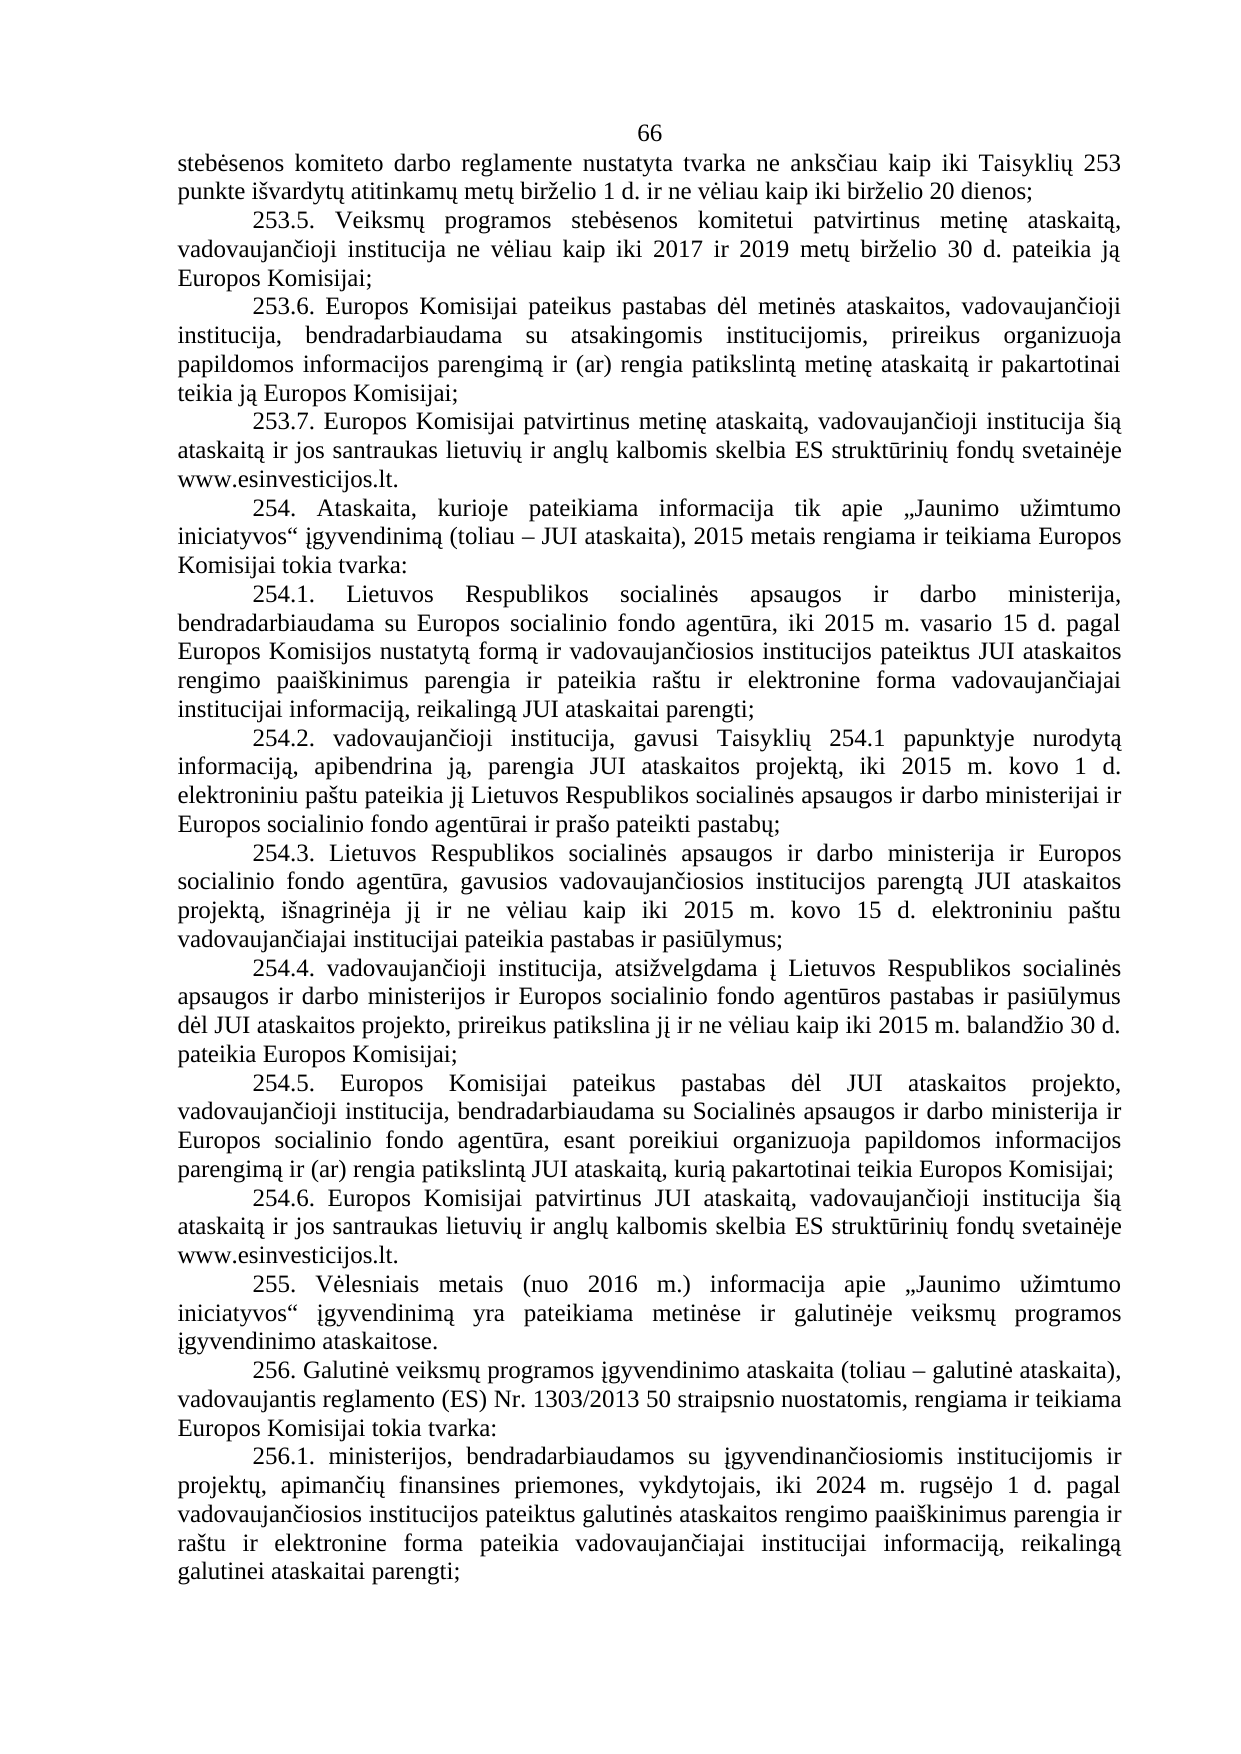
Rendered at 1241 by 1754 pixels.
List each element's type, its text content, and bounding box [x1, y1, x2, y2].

text 254.1. Lietuvos Respublikos socialinės apsaugos ir darbo ministerija, bendradarbiaudama su Europos socialinio fondo agentūra, iki 2015 m. vasario 15 d. pagal Europos Komisijos nustatytą formą ir vadovaujančiosios institucijos pateiktus JUI ataskaitos rengimo paaiškinimus parengia ir pateikia raštu ir elektronine forma vadovaujančiajai institucijai informaciją, reikalingą JUI ataskaitai parengti; [177, 579, 1122, 723]
text 255. Vėlesniais metais (nuo 2016 m.) informacija apie „Jaunimo užimtumo iniciatyvos“ įgyvendinimą yra pateikiama metinėse ir galutinėje veiksmų programos įgyvendinimo ataskaitose. [177, 1269, 1122, 1355]
text 253.6. Europos Komisijai pateikus pastabas dėl metinės ataskaitos, vadovaujančioji institucija, bendradarbiaudama su atsakingomis institucijomis, prireikus organizuoja papildomos informacijos parengimą ir (ar) rengia patikslintą metinę ataskaitą ir pakartotinai teikia ją Europos Komisijai; [177, 291, 1122, 406]
text 254.5. Europos Komisijai pateikus pastabas dėl JUI ataskaitos projekto, vadovaujančioji institucija, bendradarbiaudama su Socialinės apsaugos ir darbo ministerija ir Europos socialinio fondo agentūra, esant poreikiui organizuoja papildomos informacijos parengimą ir (ar) rengia patikslintą JUI ataskaitą, kurią pakartotinai teikia Europos Komisijai; [177, 1068, 1122, 1183]
text 256.1. ministerijos, bendradarbiaudamos su įgyvendinančiosiomis institucijomis ir projektų, apimančių finansines priemones, vykdytojais, iki 2024 m. rugsėjo 1 d. pagal vadovaujančiosios institucijos pateiktus galutinės ataskaitos rengimo paaiškinimus parengia ir raštu ir elektronine forma pateikia vadovaujančiajai institucijai informaciją, reikalingą galutinei ataskaitai parengti; [177, 1441, 1122, 1585]
text 253.7. Europos Komisijai patvirtinus metinę ataskaitą, vadovaujančioji institucija šią ataskaitą ir jos santraukas lietuvių ir anglų kalbomis skelbia ES struktūrinių fondų svetainėje www.esinvesticijos.lt. [177, 406, 1122, 493]
text 254.3. Lietuvos Respublikos socialinės apsaugos ir darbo ministerija ir Europos socialinio fondo agentūra, gavusios vadovaujančiosios institucijos parengtą JUI ataskaitos projektą, išnagrinėja jį ir ne vėliau kaip iki 2015 m. kovo 15 d. elektroniniu paštu vadovaujančiajai institucijai pateikia pastabas ir pasiūlymus; [177, 838, 1122, 953]
text 254.4. vadovaujančioji institucija, atsižvelgdama į Lietuvos Respublikos socialinės apsaugos ir darbo ministerijos ir Europos socialinio fondo agentūros pastabas ir pasiūlymus dėl JUI ataskaitos projekto, prireikus patikslina jį ir ne vėliau kaip iki 2015 m. balandžio 30 d. pateikia Europos Komisijai; [177, 953, 1122, 1068]
text 254.6. Europos Komisijai patvirtinus JUI ataskaitą, vadovaujančioji institucija šią ataskaitą ir jos santraukas lietuvių ir anglų kalbomis skelbia ES struktūrinių fondų svetainėje www.esinvesticijos.lt. [177, 1183, 1122, 1269]
text 254.2. vadovaujančioji institucija, gavusi Taisyklių 254.1 papunktyje nurodytą informaciją, apibendrina ją, parengia JUI ataskaitos projektą, iki 2015 m. kovo 1 d. elektroniniu paštu pateikia jį Lietuvos Respublikos socialinės apsaugos ir darbo ministerijai ir Europos socialinio fondo agentūrai ir prašo pateikti pastabų; [177, 723, 1122, 838]
text stebėsenos komiteto darbo reglamente nustatyta tvarka ne anksčiau kaip iki Taisyklių 253 punkte išvardytų atitinkamų metų birželio 1 d. ir ne vėliau kaip iki birželio 20 dienos; [177, 148, 1122, 205]
text 253.5. Veiksmų programos stebėsenos komitetui patvirtinus metinę ataskaitą, vadovaujančioji institucija ne vėliau kaip iki 2017 ir 2019 metų birželio 30 d. pateikia ją Europos Komisijai; [177, 205, 1122, 291]
text 256. Galutinė veiksmų programos įgyvendinimo ataskaita (toliau – galutinė ataskaita), vadovaujantis reglamento (ES) Nr. 1303/2013 50 straipsnio nuostatomis, rengiama ir teikiama Europos Komisijai tokia tvarka: [177, 1355, 1122, 1441]
text 254. Ataskaita, kurioje pateikiama informacija tik apie „Jaunimo užimtumo iniciatyvos“ įgyvendinimą (toliau – JUI ataskaita), 2015 metais rengiama ir teikiama Europos Komisijai tokia tvarka: [177, 493, 1122, 579]
